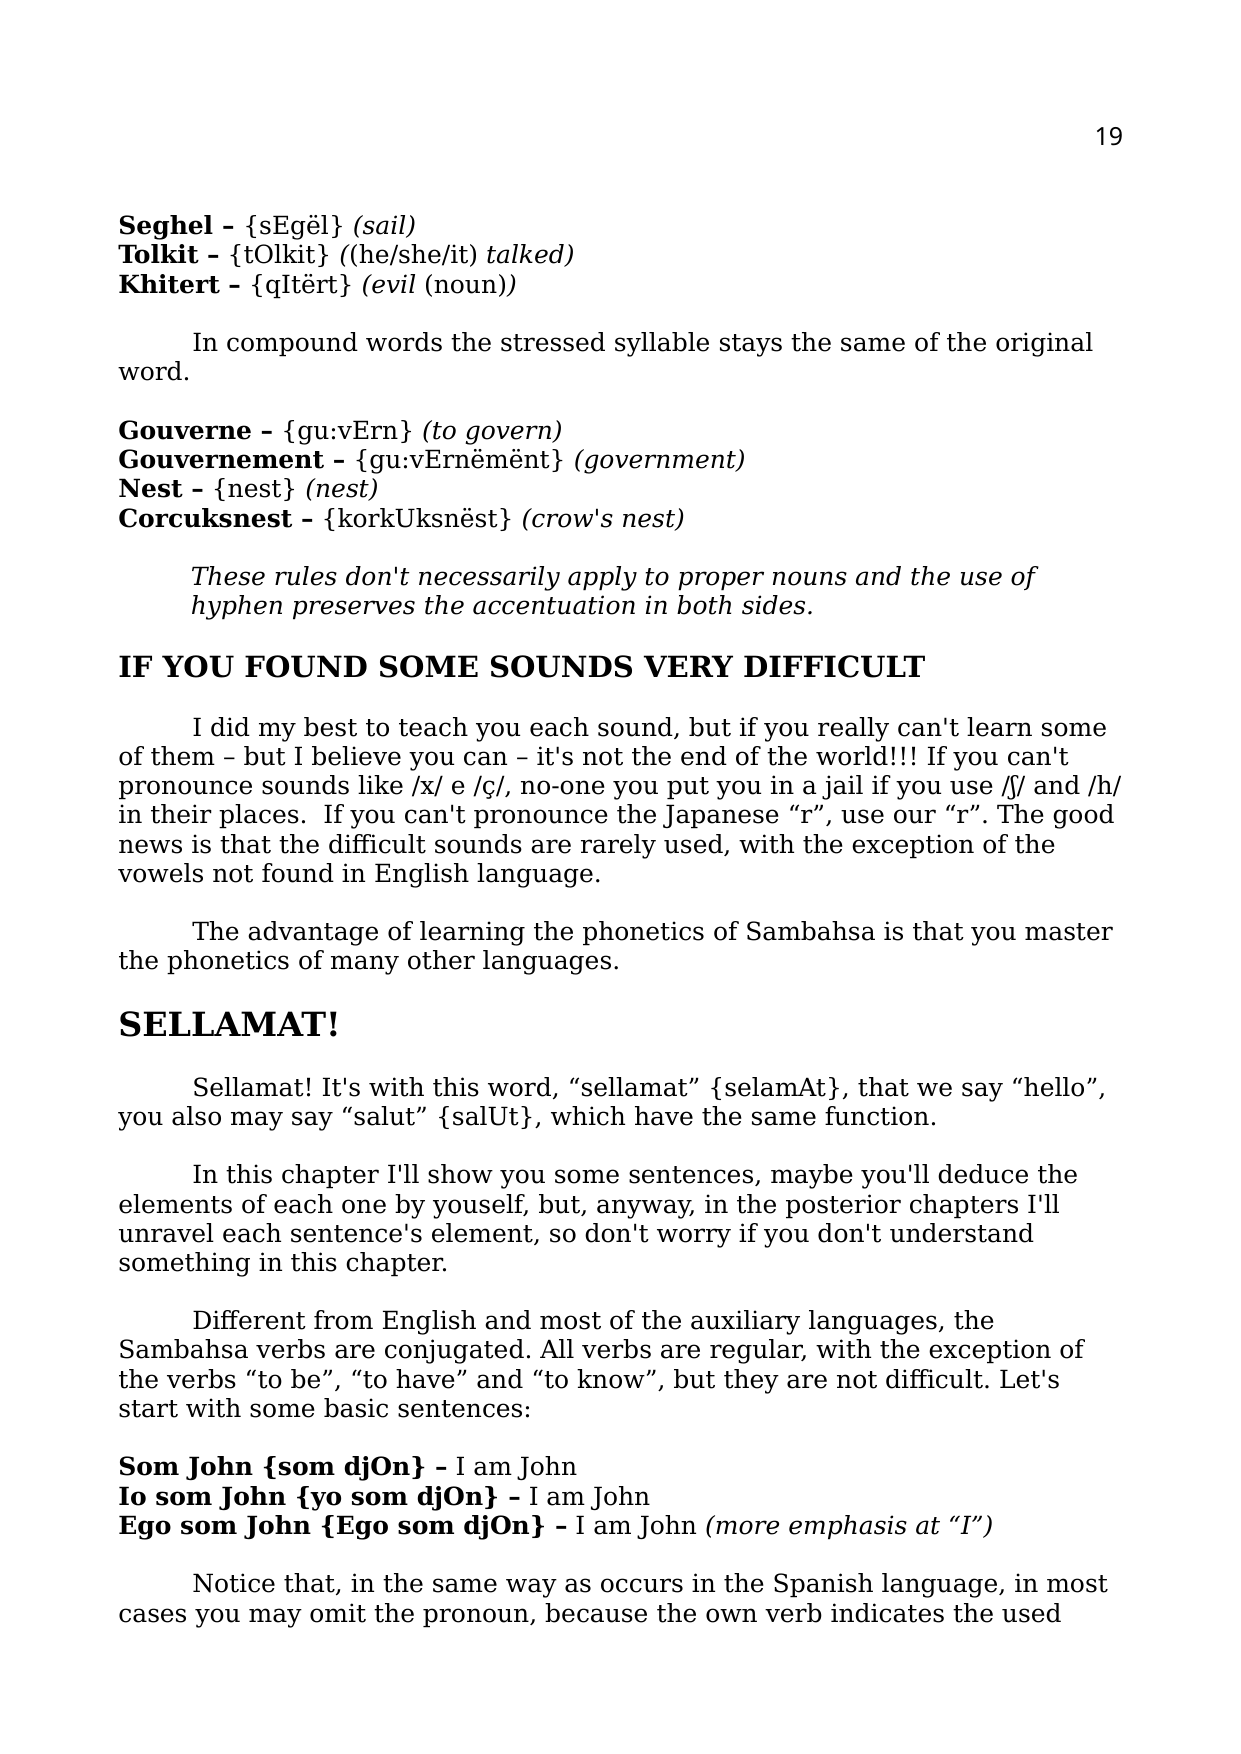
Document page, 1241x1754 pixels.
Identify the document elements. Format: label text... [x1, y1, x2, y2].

text Io som John {yo som djOn} – I am John [118, 1482, 1123, 1511]
subtitle IF YOU FOUND SOME SOUNDS VERY DIFFICULT [118, 650, 1123, 684]
text Ego som John {Ego som djOn} – I am John (more emphasis at “I”) [118, 1511, 1123, 1541]
text The advantage of learning the phonetics of Sambahsa is that you master the phonetics of many other languages. [118, 917, 1123, 976]
text Notice that, in the same way as occurs in the Spanish language, in most cases you may omit the pronoun, because the own verb indicates the used [118, 1570, 1123, 1628]
text Different from English and most of the auxiliary languages, the Sambahsa verbs are conjugated. All verbs are regular, with the exception of the verbs “to be”, “to have” and “to know”, but they are not difficult. Let's start with some basic sentences: [118, 1307, 1123, 1423]
text Gouverne – {gu:vErn} (to govern) [118, 416, 1123, 445]
text Corcuksnest – {korkUksnëst} (crow's nest) [118, 504, 1123, 533]
text Gouvernement – {gu:vErnëmënt} (government) [118, 445, 1123, 474]
text Tolkit – {tOlkit} ((he/she/it) talked) [118, 240, 1123, 269]
text In compound words the stressed syllable stays the same of the original word. [118, 328, 1123, 386]
text Nest – {nest} (nest) [118, 474, 1123, 504]
text In this chapter I'll show you some sentences, maybe you'll deduce the elements of each one by youself, but, anyway, in the posterior chapters I'll unravel each sentence's element, so don't worry if you don't understand something in this chapter. [118, 1161, 1123, 1277]
text Khitert – {qItërt} (evil (noun)) [118, 269, 1123, 299]
text Sellamat! It's with this word, “sellamat” {selamAt}, that we say “hello”, you also may say “salut” {salUt}, which have the same function. [118, 1073, 1123, 1132]
text These rules don't necessarily apply to proper nouns and the use of hyphen preserves the accentuation in both sides. [191, 562, 1123, 621]
text Som John {som djOn} – I am John [118, 1452, 1123, 1482]
text Seghel – {sEgël} (sail) [118, 211, 1123, 240]
text I did my best to teach you each sound, but if you really can't learn some of them – but I believe you can – it's not the end of the world!!! If you can't pronounce sounds like /x/ e /ç/, no-one you put you in a jail if you use /ʃ/ and /h/ in their places. If you can't pronounce the Japanese “r”, use our “r”. The good news is that the difficult sounds are rarely used, with the exception of the vowels not found in English language. [118, 713, 1123, 888]
subtitle SELLAMAT! [118, 1005, 1123, 1044]
